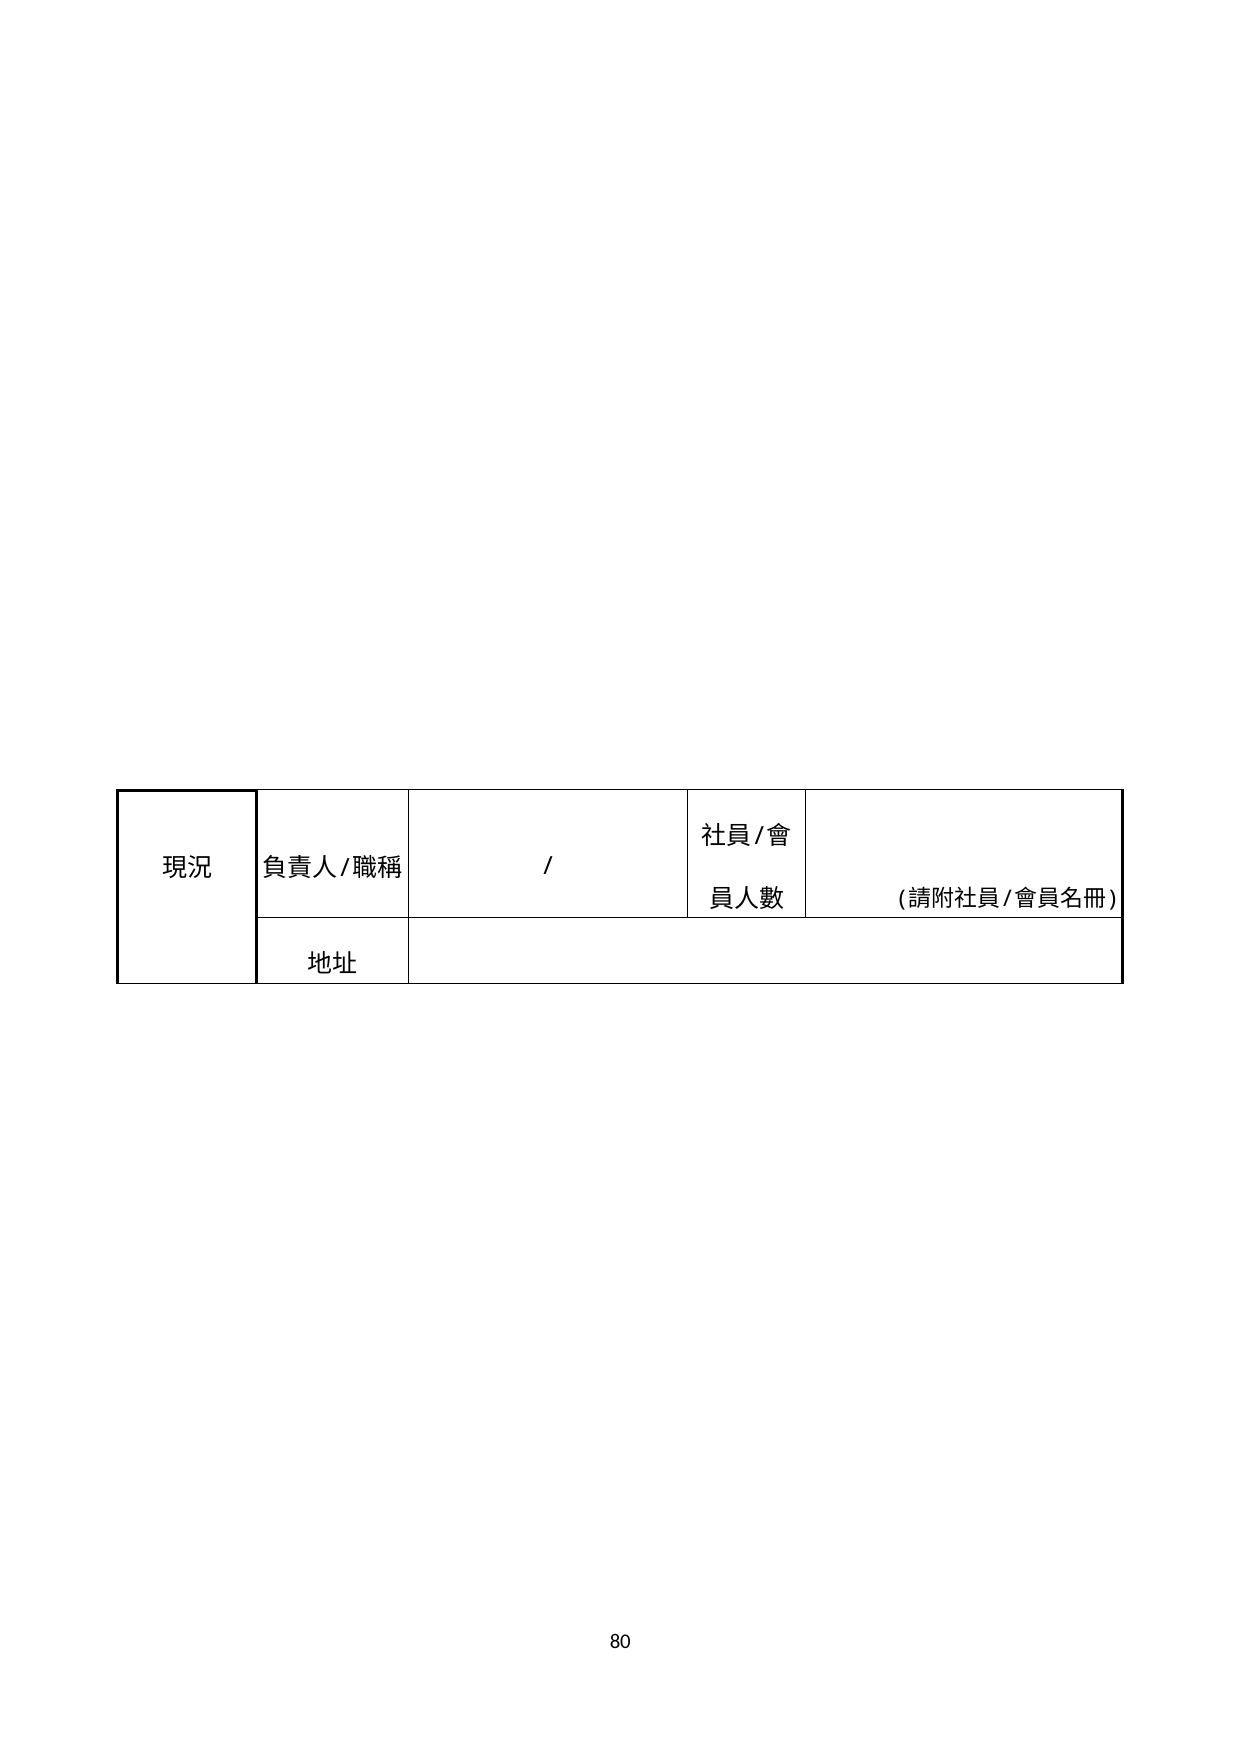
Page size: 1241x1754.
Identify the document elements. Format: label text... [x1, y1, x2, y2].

table_cell [409, 918, 1121, 983]
table_cell 地址 [258, 918, 408, 983]
table_cell (請附社員/會員名冊) [806, 790, 1121, 917]
table_cell / [409, 790, 687, 917]
table_cell 社員/會員人數 [688, 790, 805, 917]
table_cell 負責人/職稱 [258, 790, 408, 917]
table_header 現況 [119, 792, 255, 983]
